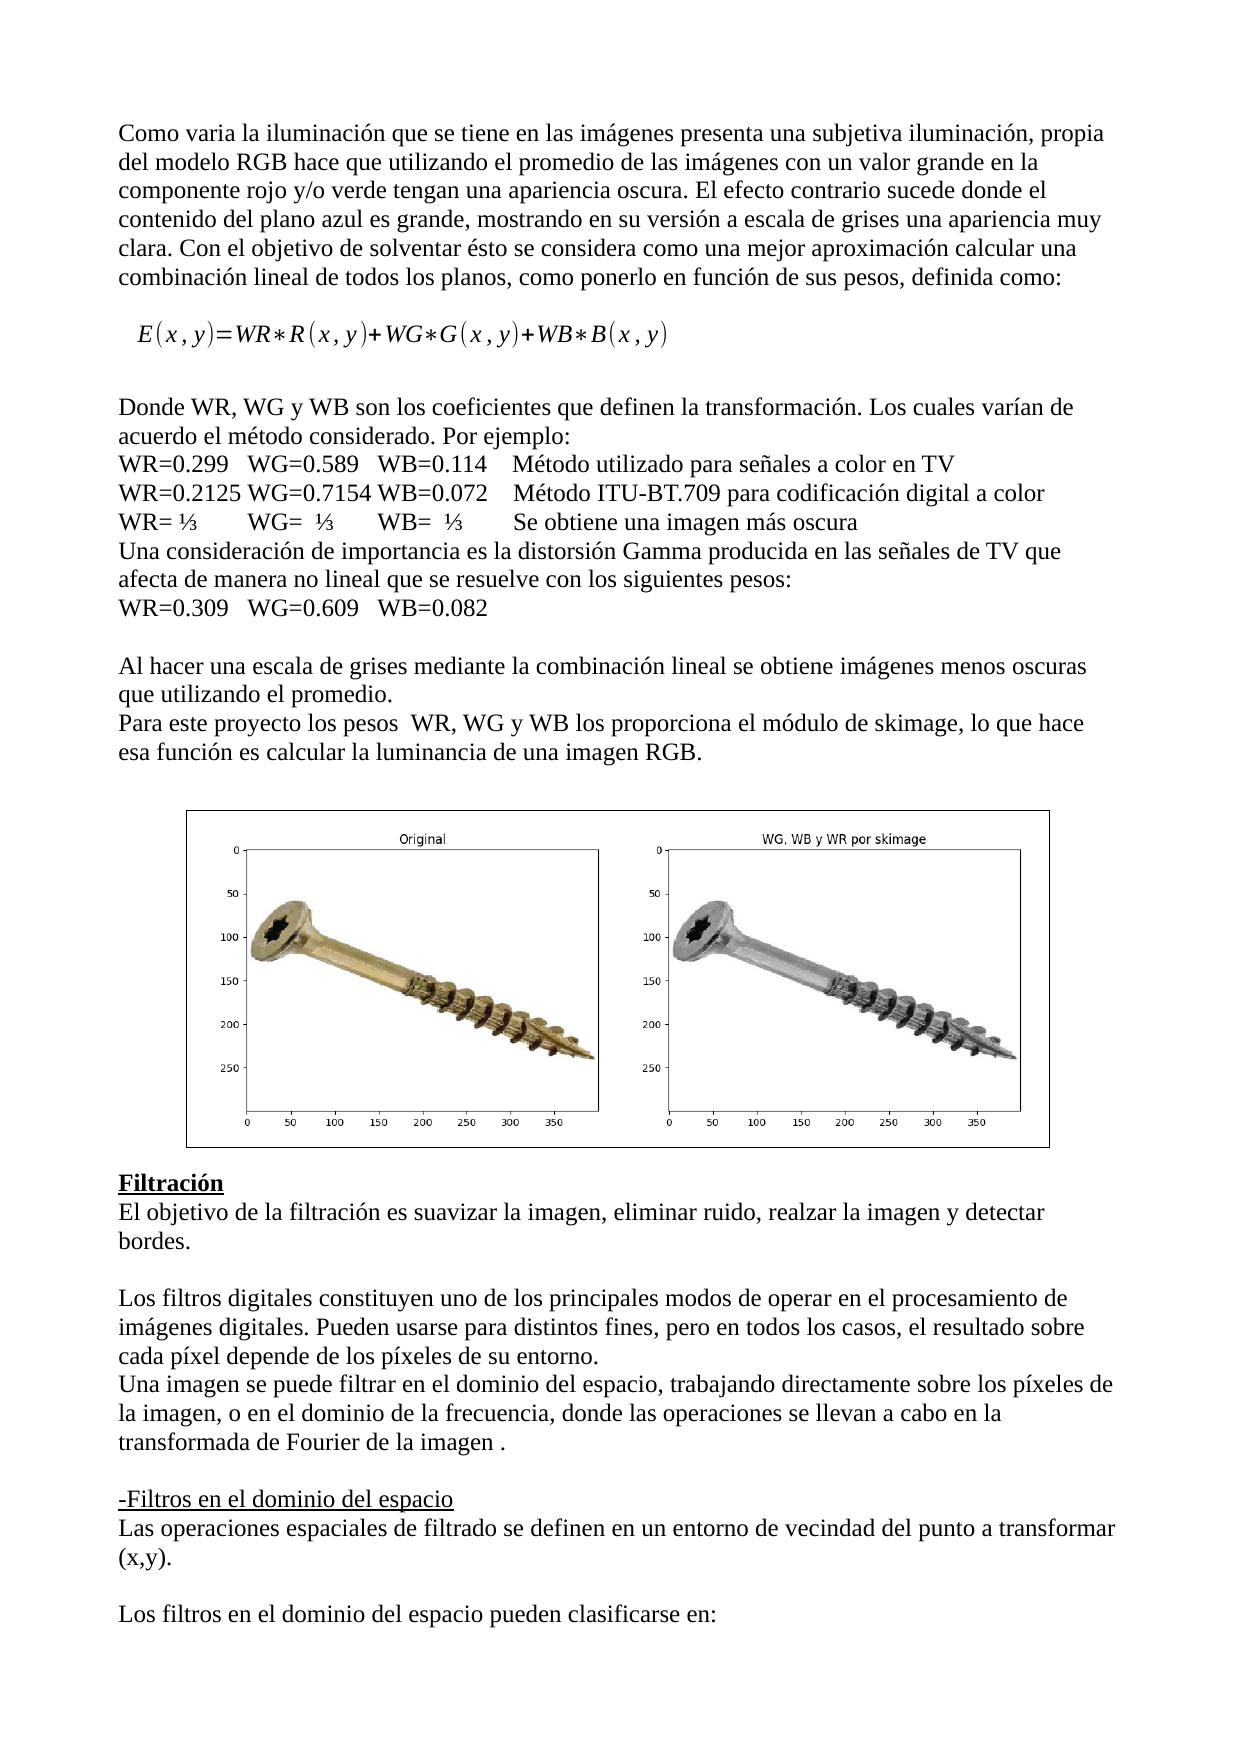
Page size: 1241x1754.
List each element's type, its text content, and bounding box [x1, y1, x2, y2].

text WR=0.2125 WG=0.7154 WB=0.072 Método ITU-BT.709 para codificación digital a color [118, 478, 1122, 507]
text Las operaciones espaciales de filtrado se definen en un entorno de vecindad del punto a transformar (x,y). [118, 1513, 1122, 1571]
text El objetivo de la filtración es suavizar la imagen, eliminar ruido, realzar la imagen y detectar bordes. [118, 1197, 1122, 1254]
text Filtración [118, 1168, 1122, 1197]
text Como varia la iluminación que se tiene en las imágenes presenta una subjetiva iluminación, propia del modelo RGB hace que utilizando el promedio de las imágenes con un valor grande en la componente rojo y/o verde tengan una apariencia oscura. El efecto contrario sucede donde el contenido del plano azul es grande, mostrando en su versión a escala de grises una apariencia muy clara. Con el objetivo de solventar ésto se considera como una mejor aproximación calcular una combinación lineal de todos los planos, como ponerlo en función de sus pesos, definida como: [118, 118, 1122, 291]
text Los filtros digitales constituyen uno de los principales modos de operar en el procesamiento de imágenes digitales. Pueden usarse para distintos fines, pero en todos los casos, el resultado sobre cada píxel depende de los píxeles de su entorno. [118, 1283, 1122, 1369]
text -Filtros en el dominio del espacio [118, 1484, 1122, 1513]
picture [189, 812, 1046, 1145]
text WR=0.309 WG=0.609 WB=0.082 [118, 593, 1122, 622]
text Para este proyecto los pesos WR, WG y WB los proporciona el módulo de skimage, lo que hace esa función es calcular la luminancia de una imagen RGB. [118, 708, 1122, 766]
text WR=0.299 WG=0.589 WB=0.114 Método utilizado para señales a color en TV [118, 449, 1122, 478]
text Una imagen se puede filtrar en el dominio del espacio, trabajando directamente sobre los píxeles de la imagen, o en el dominio de la frecuencia, donde las operaciones se llevan a cabo en la transformada de Fourier de la imagen . [118, 1369, 1122, 1456]
text Al hacer una escala de grises mediante la combinación lineal se obtiene imágenes menos oscuras que utilizando el promedio. [118, 651, 1122, 708]
text Los filtros en el dominio del espacio pueden clasificarse en: [118, 1599, 1122, 1628]
text WR= ⅓ WG= ⅓ WB= ⅓ Se obtiene una imagen más oscura [118, 507, 1122, 536]
text Donde WR, WG y WB son los coeficientes que definen la transformación. Los cuales varían de acuerdo el método considerado. Por ejemplo: [118, 392, 1122, 449]
text Una consideración de importancia es la distorsión Gamma producida en las señales de TV que afecta de manera no lineal que se resuelve con los siguientes pesos: [118, 536, 1122, 593]
